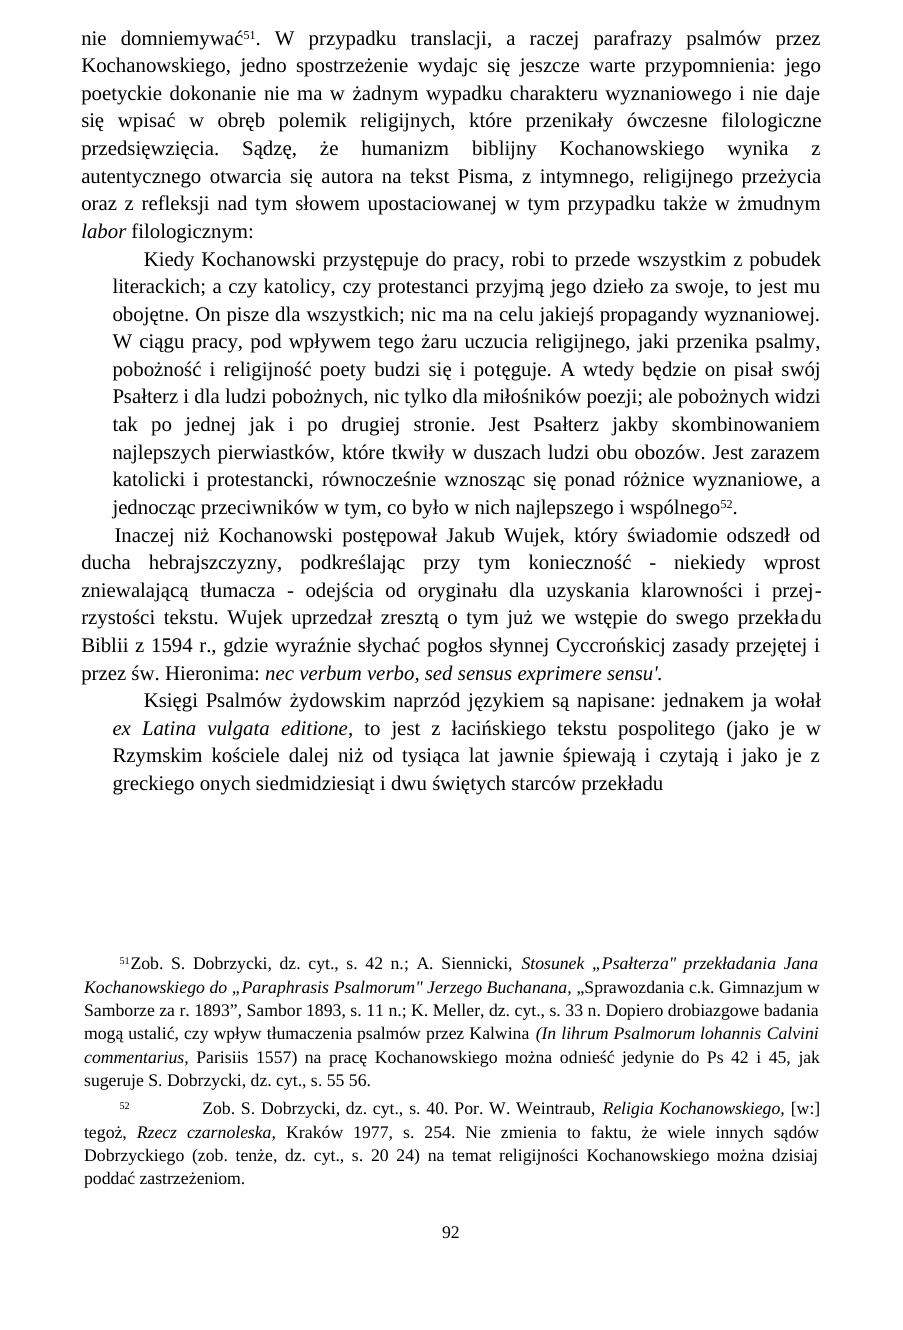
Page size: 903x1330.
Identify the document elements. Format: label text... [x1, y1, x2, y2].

text Księgi Psalmów żydowskim naprzód językiem są napisane: jednakem ja wołał ex Latina vulgata editione, to jest z łacińskiego tekstu pospolitego (jako je w Rzymskim kościele dalej niż od tysiąca lat jawnie śpiewają i czytają i jako je z greckiego onych siedmidziesiąt i dwu świętych starców przekładu [112, 688, 821, 795]
text 52 Zob. S. Dobrzycki, dz. cyt., s. 40. Por. W. Weintraub, Religia Kochanowskiego, [w:] tegoż, Rzecz czarnoleska, Kraków 1977, s. 254. Nie zmienia to faktu, że wiele innych sądów Dobrzyckiego (zob. tenże, dz. cyt., s. 20 24) na temat religijności Kochanowskiego można dzisiaj poddać zastrze­żeniom. [84, 1098, 820, 1188]
text 51 Zob. S. Dobrzycki, dz. cyt., s. 42 n.; A. Siennicki, Stosunek „Psałterza" przekładania Jana Kochanowskiego do „Paraphrasis Psalmorum" Jerzego Buchanana, „Sprawozdania c.k. Gimnazjum w Samborze za r. 1893”, Sambor 1893, s. 11 n.; K. Meller, dz. cyt., s. 33 n. Dopiero drobiazgowe badania mogą ustalić, czy wpływ tłumaczenia psalmów przez Kalwina (In lihrum Psalmorum lohannis Calvini commentarius, Parisiis 1557) na pracę Kochanowskiego można od­nieść jedynie do Ps 42 i 45, jak sugeruje S. Dobrzycki, dz. cyt., s. 55 56. [84, 953, 820, 1090]
text 92 [442, 1222, 465, 1242]
text Kiedy Kochanowski przystępuje do pracy, robi to przede wszystkim z pobudek literackich; a czy katolicy, czy protestanci przyjmą jego dzieło za swoje, to jest mu obojętne. On pisze dla wszystkich; nic ma na celu jakiejś propagandy wyznaniowej. W ciągu pracy, pod wpływem tego żaru uczucia religijnego, jaki przenika psalmy, pobożność i religijność poety budzi się i po­tęguje. A wtedy będzie on pisał swój Psałterz i dla ludzi pobożnych, nic tylko dla miłośników poezji; ale pobożnych widzi tak po jednej jak i po drugiej stronie. Jest Psałterz jakby skombinowaniem najlepszych pierwiastków, które tkwiły w duszach ludzi obu obozów. Jest zarazem katolicki i protestancki, równocześnie wznosząc się ponad różnice wyznaniowe, a jednocząc przeciw­ników w tym, co było w nich najlepszego i wspólnego52. [112, 246, 821, 519]
text nie domniemywać51. W przypadku translacji, a raczej parafrazy psalmów przez Kochanowskiego, jedno spostrzeżenie wydajc się jeszcze warte przypomnienia: jego poetyckie dokonanie nie ma w żadnym wypadku charakteru wyznaniowego i nie daje się wpisać w obręb polemik religijnych, które przenikały ówczesne filo­logiczne przedsięwzięcia. Sądzę, że humanizm biblijny Kochanowskiego wynika z autentycznego otwarcia się autora na tekst Pisma, z intym­nego, religijnego przeżycia oraz z refleksji nad tym słowem upostaciowanej w tym przypadku także w żmudnym labor filologicznym: [81, 26, 821, 243]
text Inaczej niż Kochanowski postępował Jakub Wujek, który świadomie odszedł od ducha hebrajszczyzny, podkreślając przy tym konieczność - niekiedy wprost zniewalającą tłumacza - odejścia od oryginału dla uzyskania klarowności i przej­rzystości tekstu. Wujek uprzedzał zresztą o tym już we wstępie do swego przekła­du Biblii z 1594 r., gdzie wyraźnie słychać pogłos słynnej Cyccrońskicj zasady przejętej i przez św. Hieronima: nec verbum verbo, sed sensus exprimere sensu'. [81, 522, 821, 684]
